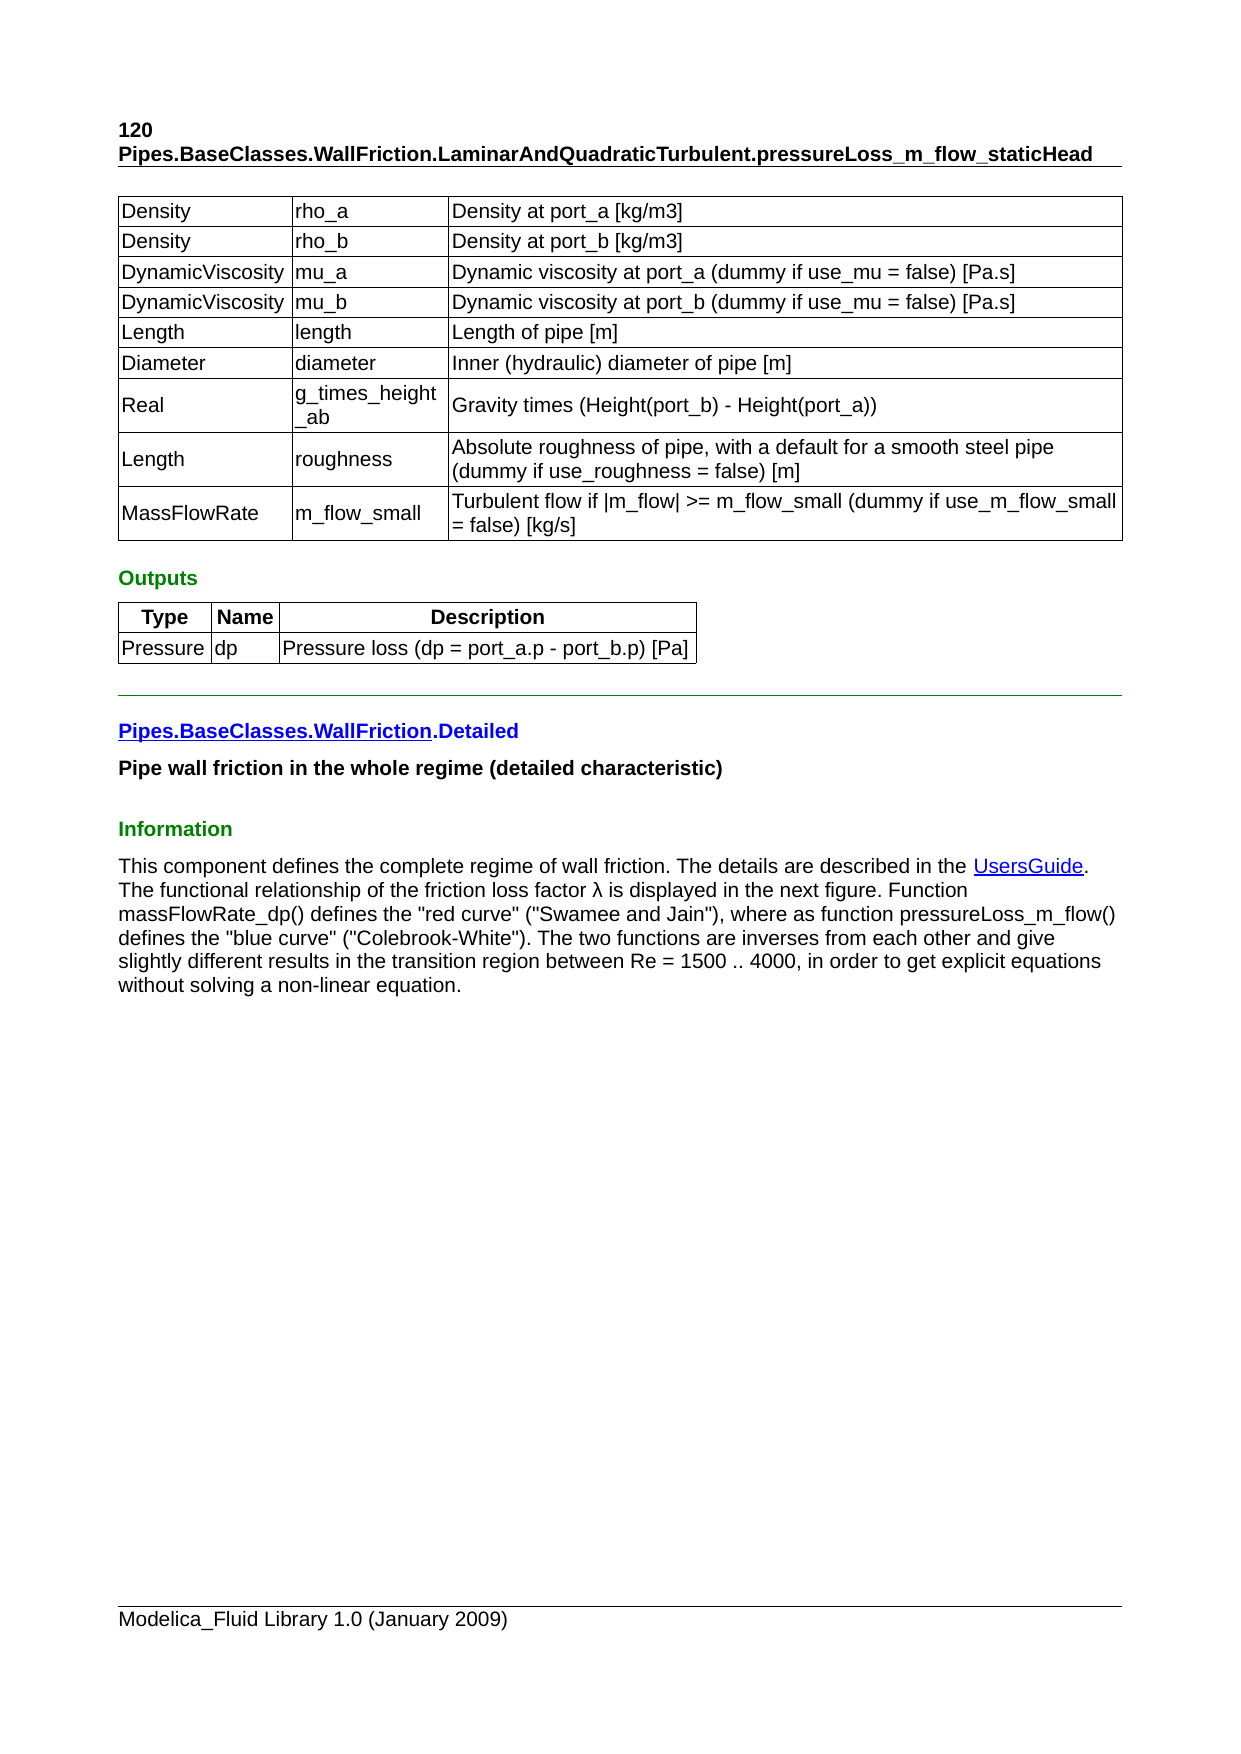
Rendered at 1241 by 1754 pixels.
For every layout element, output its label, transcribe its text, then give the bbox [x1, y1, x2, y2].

table_cell dp [212, 633, 279, 662]
subtitle Outputs [118, 565, 1122, 589]
text Pipe wall friction in the whole regime (detailed characteristic) [118, 756, 1122, 779]
table_cell roughness [293, 433, 448, 486]
text This component defines the complete regime of wall friction. The details are described in the UsersGuide. The functional relationship of the friction loss factor λ is displayed in the next figure. Function massFlowRate_dp() defines the "red curve" ("Swamee and Jain"), where as function pressureLoss_m_flow() defines the "blue curve" ("Colebrook-White"). The two functions are inverses from each other and give slightly different results in the transition region between Re = 1500 .. 4000, in order to get explicit equations without solving a non-linear equation. [118, 853, 1122, 997]
table_cell Turbulent flow if |m_flow| >= m_flow_small (dummy if use_m_flow_small = false) [kg/s] [449, 487, 1122, 540]
table_cell Pressure [119, 633, 211, 662]
table_cell Inner (hydraulic) diameter of pipe [m] [449, 348, 1122, 377]
table_cell Density at port_b [kg/m3] [449, 227, 1122, 256]
table_cell g_times_height_ab [293, 379, 448, 432]
table_cell MassFlowRate [119, 487, 292, 540]
table_cell Absolute roughness of pipe, with a default for a smooth steel pipe (dummy if use_roughness = false) [m] [449, 433, 1122, 486]
table_cell Gravity times (Height(port_b) - Height(port_a)) [449, 379, 1122, 432]
table_cell length [293, 318, 448, 347]
table_cell Dynamic viscosity at port_a (dummy if use_mu = false) [Pa.s] [449, 257, 1122, 287]
table_cell Length [119, 318, 292, 347]
table_cell mu_b [293, 288, 448, 317]
table_cell Length of pipe [m] [449, 318, 1122, 347]
table_header Type [119, 603, 211, 632]
table_cell diameter [293, 348, 448, 377]
table_cell DynamicViscosity [119, 288, 292, 317]
table_cell Density [119, 227, 292, 256]
table_cell Length [119, 433, 292, 486]
subtitle Information [118, 817, 1122, 841]
table_cell DynamicViscosity [119, 257, 292, 287]
table_cell Density at port_a [kg/m3] [449, 197, 1122, 226]
table_cell mu_a [293, 257, 448, 287]
table_cell rho_b [293, 227, 448, 256]
table_cell m_flow_small [293, 487, 448, 540]
table_cell Density [119, 197, 292, 226]
table_cell rho_a [293, 197, 448, 226]
subtitle Pipes.BaseClasses.WallFriction.Detailed [118, 719, 1122, 743]
table_cell Real [119, 379, 292, 432]
table_header Name [212, 603, 279, 632]
table_header Description [280, 603, 696, 632]
table_cell Dynamic viscosity at port_b (dummy if use_mu = false) [Pa.s] [449, 288, 1122, 317]
table_cell Pressure loss (dp = port_a.p - port_b.p) [Pa] [280, 633, 696, 662]
table_cell Diameter [119, 348, 292, 377]
